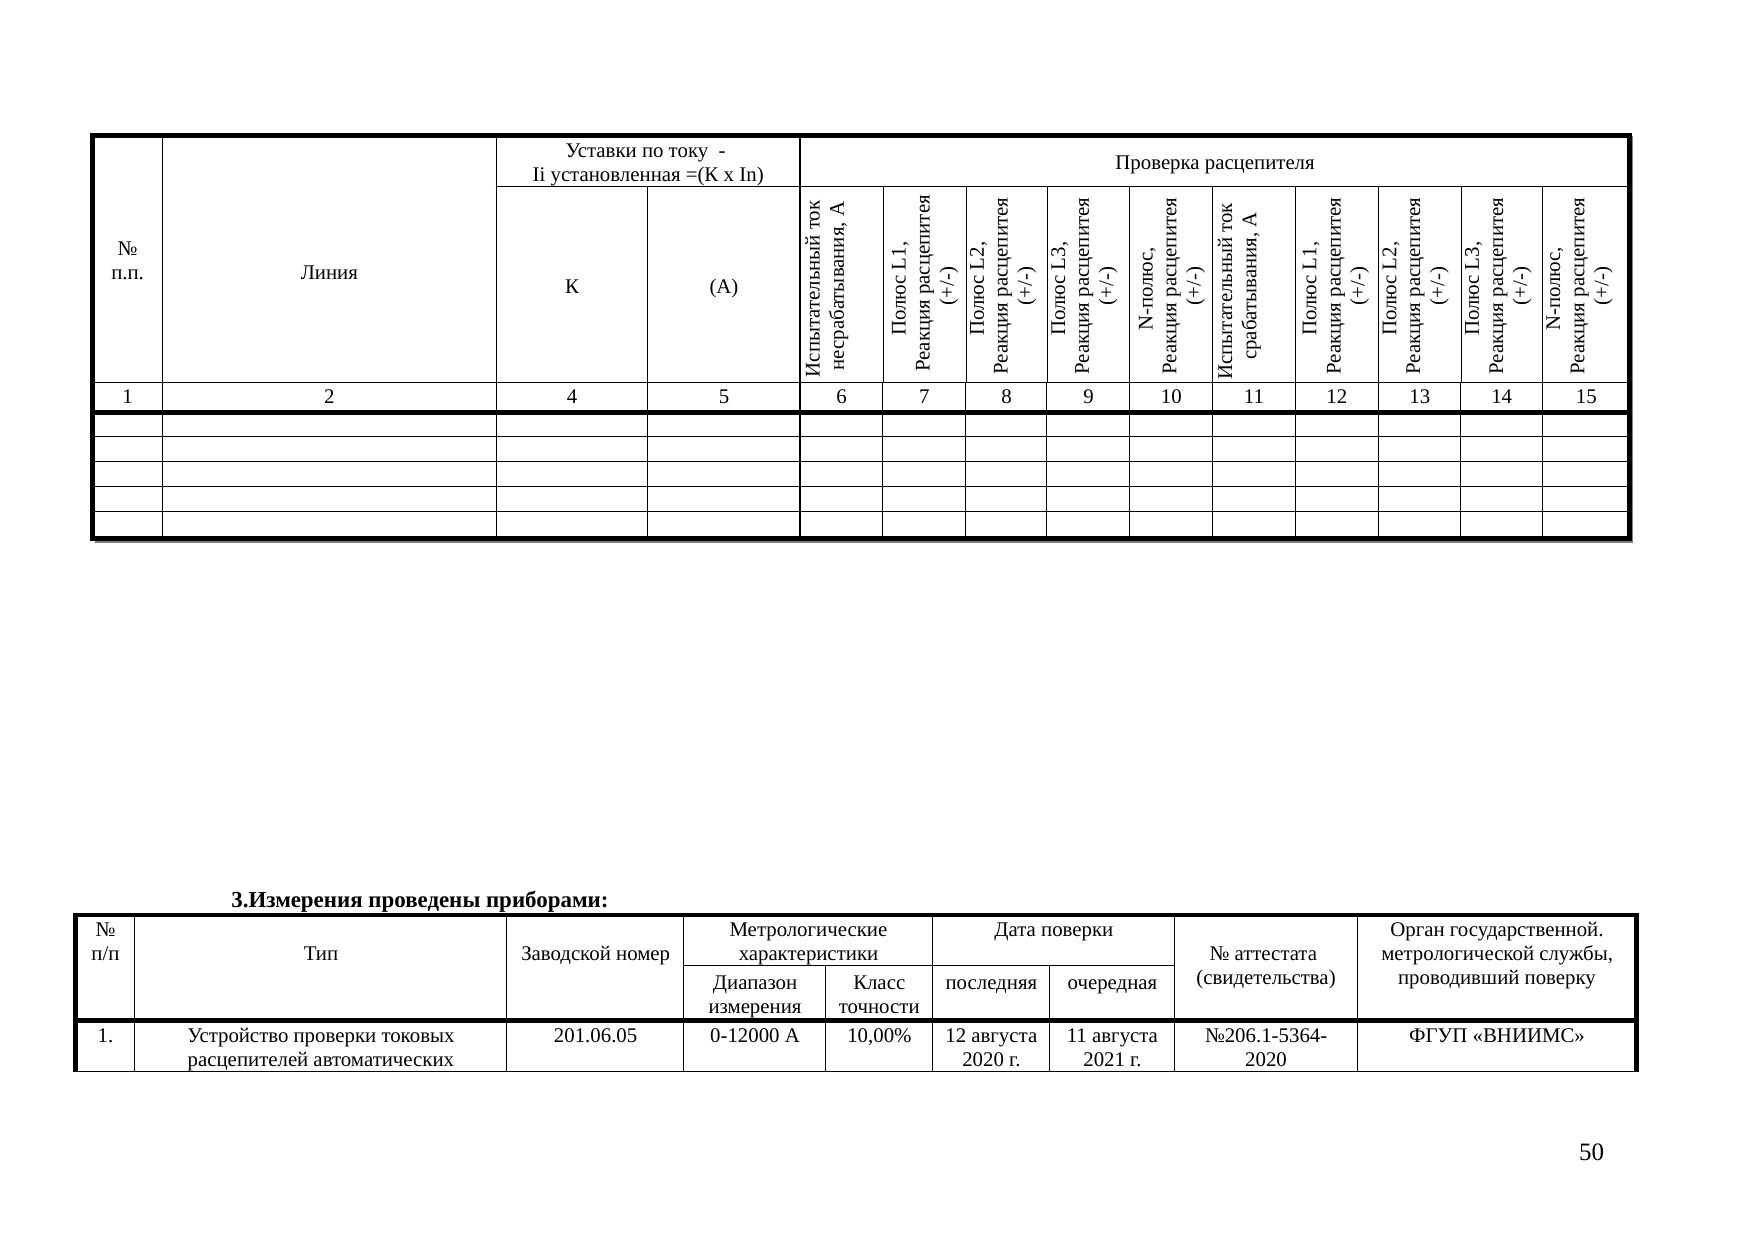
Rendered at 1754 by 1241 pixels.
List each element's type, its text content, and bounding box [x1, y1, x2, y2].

table_cell Устройство проверки токовых расцепителей автоматических [135, 1023, 506, 1071]
table_cell [1379, 512, 1460, 536]
table_cell 8 [966, 383, 1046, 410]
table_cell [163, 415, 496, 436]
table_cell [497, 437, 647, 461]
table_cell Класс точности [826, 966, 932, 1018]
table_cell 12 [1296, 383, 1378, 410]
text 3.Измерения проведены приборами: [231, 886, 1604, 912]
table_cell Испытательный ток несрабатывания, А [801, 187, 883, 382]
table_cell 10,00% [826, 1023, 932, 1071]
table_cell №206.1-5364-2020 [1175, 1023, 1357, 1071]
table_cell [801, 512, 882, 536]
table_cell [1213, 512, 1295, 536]
table_cell Диапазон измерения [684, 966, 825, 1018]
table_header Дата поверки [933, 917, 1174, 965]
table_cell 5 [648, 383, 799, 410]
table_cell ФГУП «ВНИИМС» [1358, 1023, 1634, 1071]
table_cell [1543, 487, 1627, 511]
table_cell [1047, 415, 1129, 436]
table_cell [1296, 487, 1378, 511]
table_cell [1130, 512, 1212, 536]
table_cell [95, 437, 162, 461]
table_cell [1130, 462, 1212, 486]
table_cell 10 [1130, 383, 1212, 410]
table_cell [1379, 487, 1460, 511]
table_cell [801, 415, 882, 436]
table_header Орган государственной. метрологической службы, проводивший поверку [1358, 917, 1634, 1018]
table_cell [1296, 437, 1378, 461]
table_cell [1379, 462, 1460, 486]
table_cell [966, 512, 1046, 536]
table_cell [801, 462, 882, 486]
table_cell 11 [1213, 383, 1295, 410]
table_cell К [497, 187, 647, 382]
table_cell [883, 512, 965, 536]
table_cell Полюс L3, Реакция расцепитея (+/-) [1048, 187, 1129, 382]
table_cell 1 [95, 383, 162, 410]
table_cell последняя [933, 966, 1049, 1018]
table_cell [163, 512, 496, 536]
table_cell 14 [1461, 383, 1542, 410]
table_cell [497, 415, 647, 436]
table_cell [163, 437, 496, 461]
table_cell [1130, 487, 1212, 511]
table_header Линия [163, 138, 496, 382]
table_cell [1543, 437, 1627, 461]
table_header Заводской номер [507, 917, 683, 1018]
table_cell [1296, 462, 1378, 486]
table_cell [648, 462, 799, 486]
table_cell [497, 487, 647, 511]
table_cell очередная [1050, 966, 1174, 1018]
table_cell [801, 487, 882, 511]
table_cell [1213, 437, 1295, 461]
table_cell Полюс L1, Реакция расцепитея (+/-) [884, 187, 966, 382]
table_cell Полюс L1, Реакция расцепитея (+/-) [1296, 187, 1378, 382]
table_cell 13 [1379, 383, 1460, 410]
table_cell [966, 415, 1046, 436]
table_cell [1296, 415, 1378, 436]
table_cell Испытательный ток срабатывания, А [1213, 187, 1295, 382]
table_header № аттестата (свидетельства) [1175, 917, 1357, 1018]
table_cell [497, 512, 647, 536]
table_header Проверка расцепителя [801, 138, 1627, 186]
table_cell [648, 415, 799, 436]
table_cell [1461, 462, 1542, 486]
table_cell 2 [163, 383, 496, 410]
table_cell [163, 487, 496, 511]
table_cell [1130, 415, 1212, 436]
table_cell [648, 512, 799, 536]
table_header Уставки по току - Ii установленная =(К х In) [497, 138, 799, 186]
table_cell [648, 437, 799, 461]
table_cell [966, 487, 1046, 511]
table_cell [1379, 415, 1460, 436]
table_cell [1461, 512, 1542, 536]
table_cell [1130, 437, 1212, 461]
table_cell [1461, 487, 1542, 511]
table_cell [1461, 415, 1542, 436]
table_cell (А) [648, 187, 799, 382]
table_cell 11 августа 2021 г. [1050, 1023, 1174, 1071]
table_cell 12 августа 2020 г. [933, 1023, 1049, 1071]
table_cell [883, 487, 965, 511]
table_cell [1047, 437, 1129, 461]
table_cell 201.06.05 [507, 1023, 683, 1071]
table_cell [966, 437, 1046, 461]
table_cell [801, 437, 882, 461]
table_header Тип [135, 917, 506, 1018]
table_cell [497, 462, 647, 486]
table_cell [883, 462, 965, 486]
table_cell [163, 462, 496, 486]
table_cell 7 [883, 383, 965, 410]
table_cell 6 [801, 383, 882, 410]
table_header № п.п. [95, 138, 162, 382]
table_cell 15 [1543, 383, 1627, 410]
table_cell Полюс L2, Реакция расцепитея (+/-) [967, 187, 1047, 382]
table_cell [883, 415, 965, 436]
table_cell [648, 487, 799, 511]
table_cell 0-12000 А [684, 1023, 825, 1071]
table_cell [1461, 437, 1542, 461]
table_cell Полюс L3, Реакция расцепитея (+/-) [1462, 187, 1542, 382]
table_cell [1213, 415, 1295, 436]
table_cell Полюс L2, Реакция расцепитея (+/-) [1379, 187, 1461, 382]
table_cell [95, 462, 162, 486]
table_cell [966, 462, 1046, 486]
table_cell [1296, 512, 1378, 536]
table_cell [1047, 487, 1129, 511]
table_cell 9 [1047, 383, 1129, 410]
table_cell N-полюс, Реакция расцепитея (+/-) [1130, 187, 1212, 382]
table_cell [95, 415, 162, 436]
table_cell [1213, 462, 1295, 486]
table_cell 4 [497, 383, 647, 410]
table_cell [95, 512, 162, 536]
table_cell [1543, 462, 1627, 486]
table_cell [1213, 487, 1295, 511]
table_cell [1379, 437, 1460, 461]
table_header Метрологические характеристики [684, 917, 932, 965]
table_cell [95, 487, 162, 511]
table_cell [1543, 512, 1627, 536]
table_cell [883, 437, 965, 461]
table_header № п/п [78, 917, 134, 1018]
table_cell 1. [78, 1023, 134, 1071]
table_cell [1047, 462, 1129, 486]
table_cell [1543, 415, 1627, 436]
table_cell [1047, 512, 1129, 536]
table_cell N-полюс, Реакция расцепитея (+/-) [1543, 187, 1627, 382]
